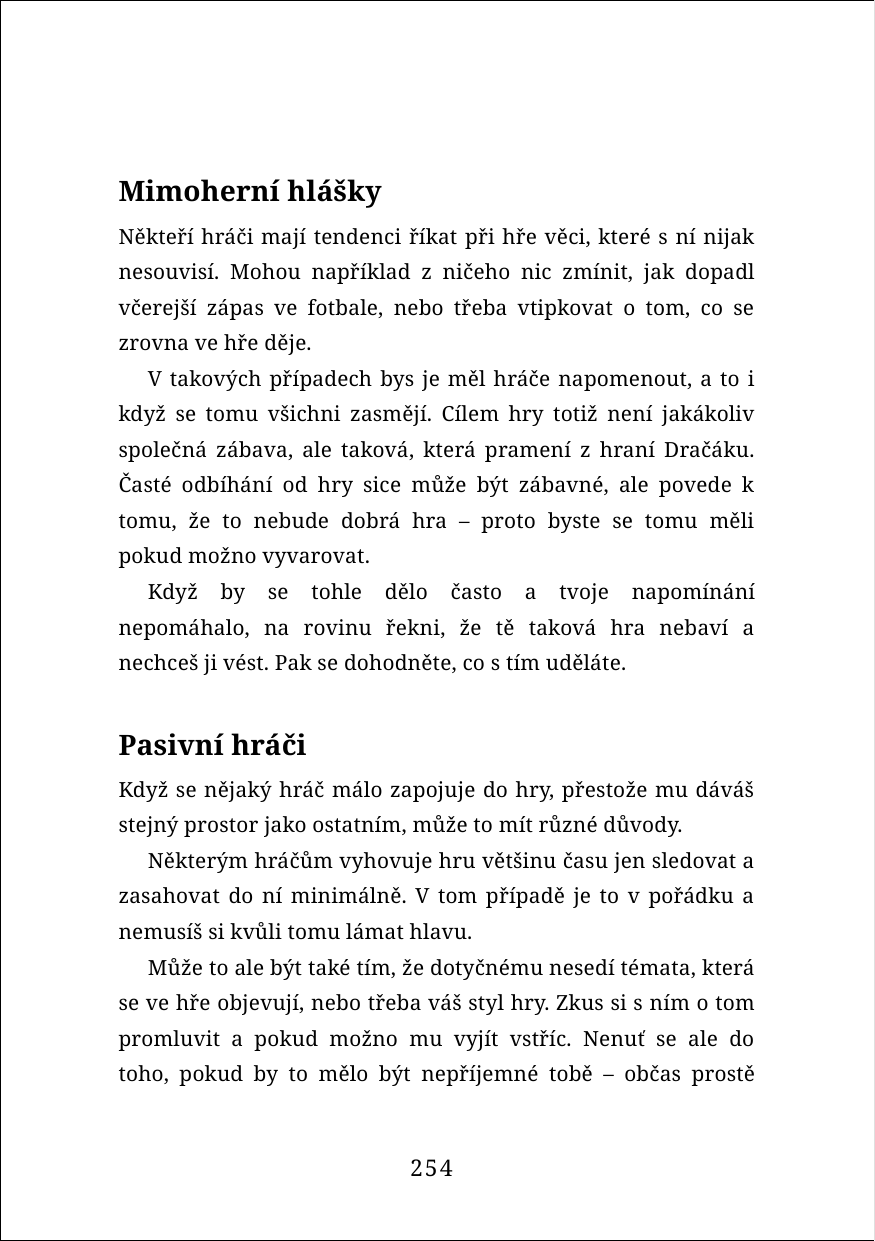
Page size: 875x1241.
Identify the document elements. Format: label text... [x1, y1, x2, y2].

text Někteří hráči mají tendenci říkat při hře věci, které s ní nijak nesouvisí. Mohou například z ničeho nic zmínit, jak dopadl včerejší zápas ve fotbale, nebo třeba vtipkovat o tom, co se zrovna ve hře děje. V takových případech bys je měl hráče napomenout, a to i když se tomu všichni zasmějí. Cílem hry totiž není jakákoliv společná zábava, ale taková, která pramení z hraní Dračáku. Časté odbíhání od hry sice může být zábavné, ale povede k tomu, že to nebude dobrá hra – proto byste se tomu měli pokud možno vyvarovat. Když by se tohle dělo často a tvoje napomínání nepomáhalo, na rovinu řekni, že tě taková hra nebaví a nechceš ji vést. Pak se dohodněte, co s tím uděláte. [118, 222, 756, 677]
text Když se nějaký hráč málo zapojuje do hry, přestože mu dáváš stejný prostor jako ostatním, může to mít různé důvody. Některým hráčům vyhovuje hru většinu času jen sledovat a zasahovat do ní minimálně. V tom případě je to v pořádku a nemusíš si kvůli tomu lámat hlavu. Může to ale být také tím, že dotyčnému nesedí témata, která se ve hře objevují, nebo třeba váš styl hry. Zkus si s ním o tom promluvit a pokud možno mu vyjít vstříc. Nenuť se ale do toho, pokud by to mělo být nepříjemné tobě – občas prostě [118, 775, 756, 1088]
subtitle Mimoherní hlášky [118, 172, 756, 210]
subtitle Pasivní hráči [118, 725, 756, 763]
